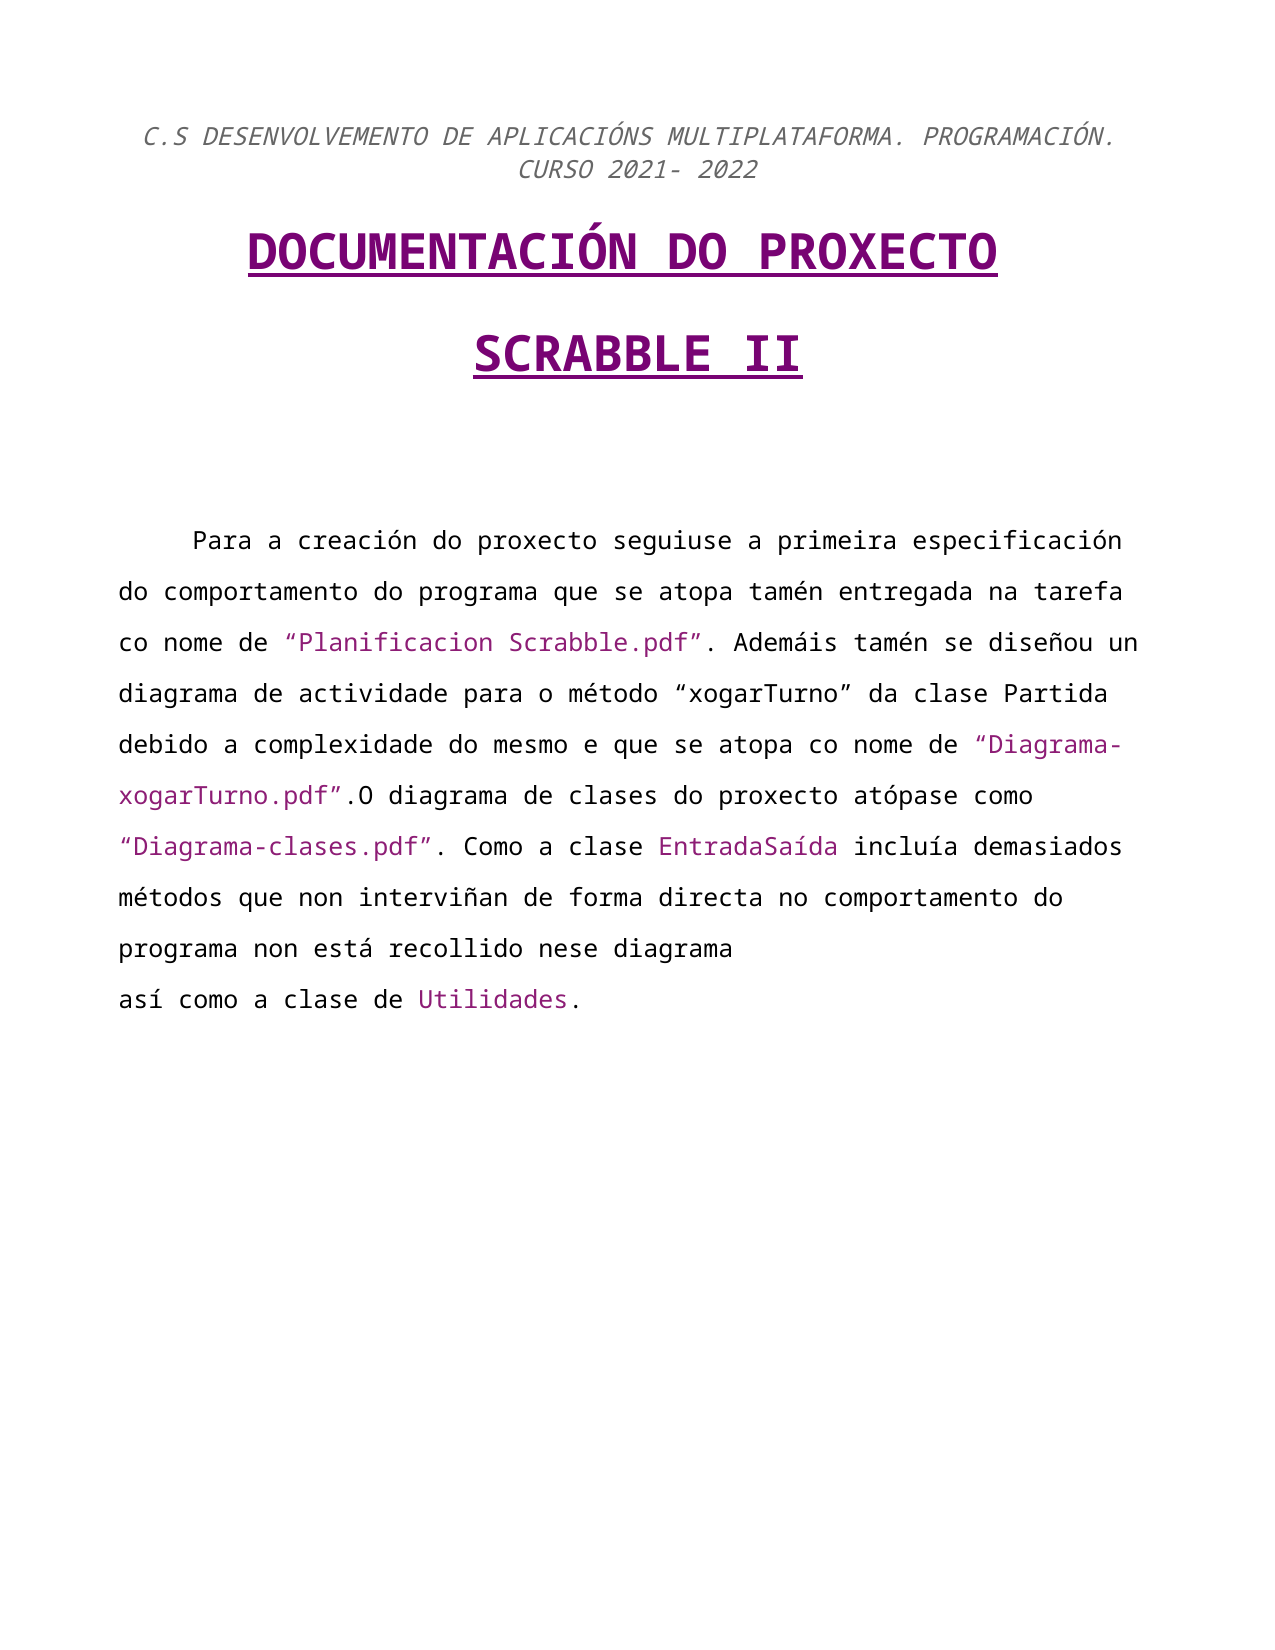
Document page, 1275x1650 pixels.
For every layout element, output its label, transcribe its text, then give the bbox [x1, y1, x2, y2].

text Para a creación do proxecto seguiuse a primeira especificación do comportamento do programa que se atopa tamén entregada na tarefa co nome de “Planificacion Scrabble.pdf”. Ademáis tamén se diseñou un diagrama de actividade para o método “xogarTurno” da clase Partida debido a complexidade do mesmo e que se atopa co nome de “Diagrama-xogarTurno.pdf”.O diagrama de clases do proxecto atópase como “Diagrama-clases.pdf”. Como a clase EntradaSaída incluía demasiados métodos que non interviñan de forma directa no comportamento do programa non está recollido nese diagrama [118, 522, 1157, 965]
text SCRABBLE II [118, 318, 1157, 386]
text así como a clase de Utilidades. [118, 982, 1157, 1016]
text DOCUMENTACIÓN DO PROXECTO [118, 216, 1157, 284]
